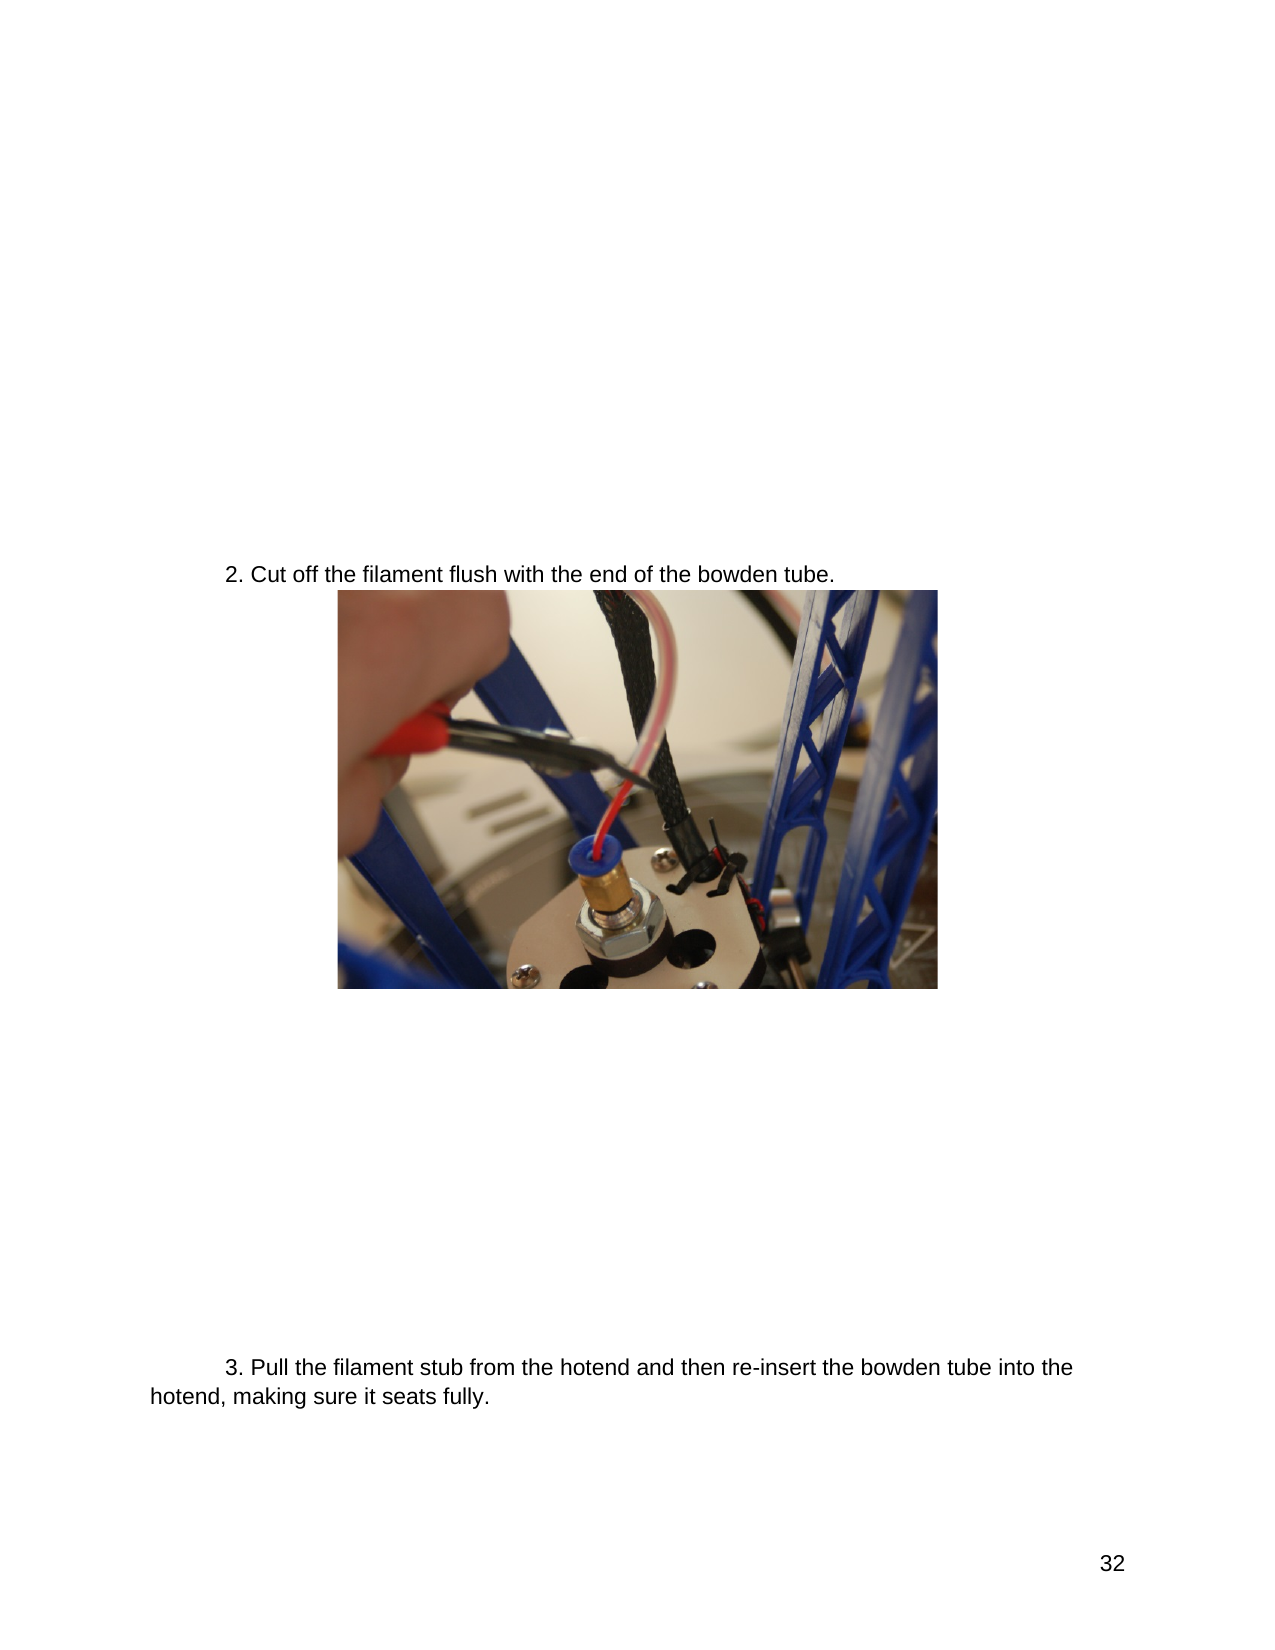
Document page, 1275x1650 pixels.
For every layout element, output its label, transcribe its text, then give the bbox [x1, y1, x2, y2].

text 3. Pull the filament stub from the hotend and then re-insert the bowden tube into the hotend, making sure it seats fully. [150, 1354, 1125, 1409]
text 2. Cut off the filament flush with the end of the bowden tube. [150, 561, 1125, 587]
picture [337, 590, 938, 989]
